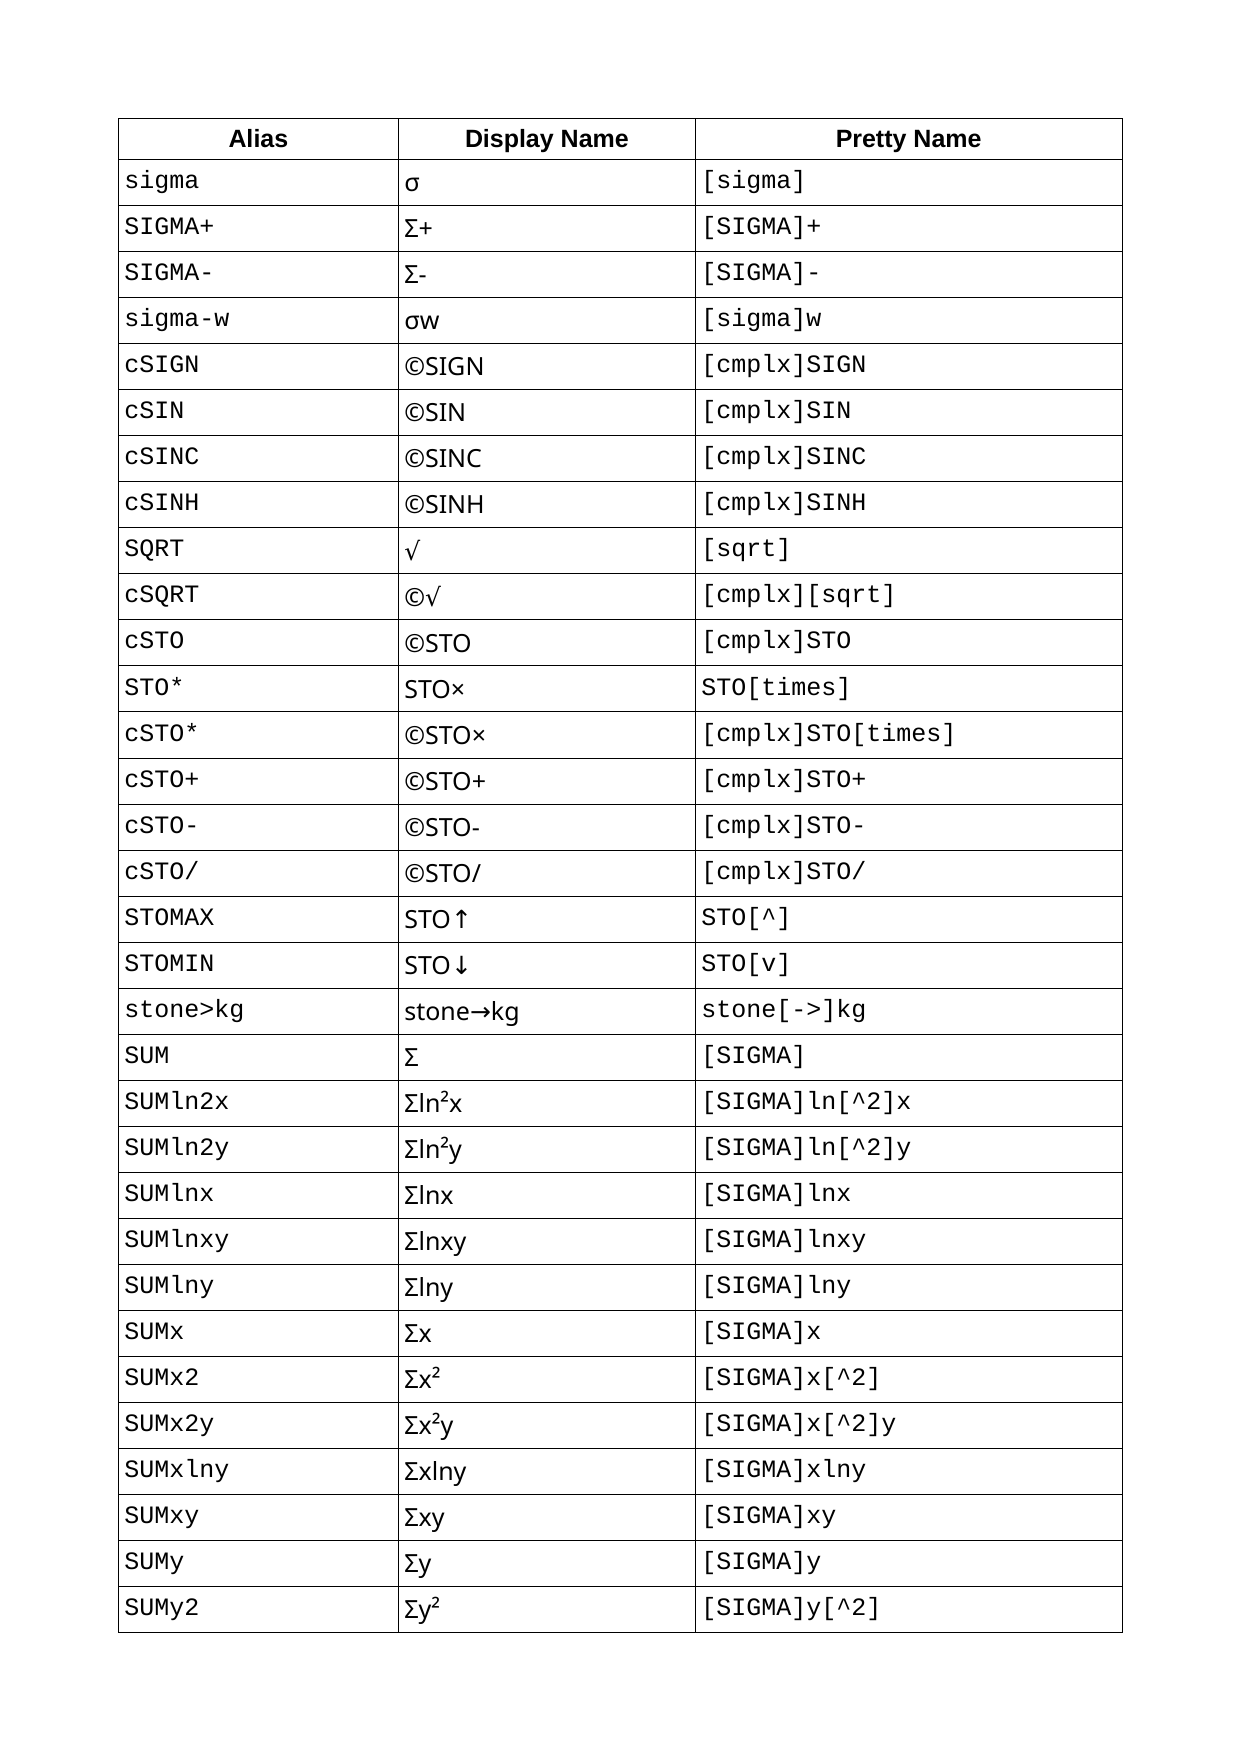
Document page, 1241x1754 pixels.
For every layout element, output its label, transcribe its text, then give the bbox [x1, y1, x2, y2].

table_cell SUMx2y [119, 1403, 398, 1448]
table_cell ©STO× [399, 712, 695, 757]
table_cell STO[v] [696, 943, 1122, 988]
table_header Pretty Name [696, 119, 1122, 159]
table_cell SUMln2y [119, 1127, 398, 1172]
table_cell cSTO* [119, 712, 398, 757]
table_cell Σln²y [399, 1127, 695, 1172]
table_cell stone[->]kg [696, 989, 1122, 1034]
table_cell SUMln2x [119, 1081, 398, 1126]
table_cell cSIGN [119, 344, 398, 389]
table_cell [SIGMA]lnx [696, 1173, 1122, 1218]
table_cell SUMxlny [119, 1449, 398, 1494]
table_cell [cmplx]SIGN [696, 344, 1122, 389]
table_cell cSIN [119, 390, 398, 435]
table_cell Σlnx [399, 1173, 695, 1218]
table_cell sigma [119, 160, 398, 205]
table_cell STO↑ [399, 897, 695, 942]
table_cell [cmplx][sqrt] [696, 574, 1122, 619]
table_cell [SIGMA]xlny [696, 1449, 1122, 1494]
table_cell Σlnxy [399, 1219, 695, 1264]
table_cell Σx² [399, 1357, 695, 1402]
table_cell √ [399, 528, 695, 573]
table_cell Σ- [399, 252, 695, 297]
table_cell [SIGMA] [696, 1035, 1122, 1080]
table_cell stone→kg [399, 989, 695, 1034]
table_cell ©√ [399, 574, 695, 619]
table_cell SQRT [119, 528, 398, 573]
table_cell ©SINC [399, 436, 695, 481]
table_cell Σy [399, 1541, 695, 1586]
table_cell ©STO+ [399, 759, 695, 803]
table_cell [cmplx]SIN [696, 390, 1122, 435]
table_cell Σy² [399, 1587, 695, 1632]
table_cell Σx [399, 1311, 695, 1356]
table_cell [SIGMA]x[^2] [696, 1357, 1122, 1402]
table_cell [cmplx]STO [696, 620, 1122, 665]
table_cell ©STO/ [399, 851, 695, 896]
table_cell SUM [119, 1035, 398, 1080]
table_cell [SIGMA]- [696, 252, 1122, 297]
table_cell SUMlny [119, 1265, 398, 1310]
table_cell SIGMA+ [119, 206, 398, 251]
table_cell stone>kg [119, 989, 398, 1034]
table_cell [cmplx]SINH [696, 482, 1122, 527]
table_cell cSINC [119, 436, 398, 481]
table_cell SIGMA- [119, 252, 398, 297]
table_cell sigma-w [119, 298, 398, 343]
table_cell STO* [119, 666, 398, 711]
table_cell [SIGMA]x [696, 1311, 1122, 1356]
table_cell Σx²y [399, 1403, 695, 1448]
table_cell [SIGMA]xy [696, 1495, 1122, 1540]
table_cell cSTO- [119, 805, 398, 849]
table_cell Σlny [399, 1265, 695, 1310]
table_cell [cmplx]STO- [696, 805, 1122, 849]
table_cell ©SIN [399, 390, 695, 435]
table_cell [SIGMA]lny [696, 1265, 1122, 1310]
table_cell [cmplx]STO/ [696, 851, 1122, 896]
table_cell [SIGMA]lnxy [696, 1219, 1122, 1264]
table_cell SUMlnx [119, 1173, 398, 1218]
table_cell cSTO/ [119, 851, 398, 896]
table_cell [sqrt] [696, 528, 1122, 573]
table_cell [SIGMA]ln[^2]y [696, 1127, 1122, 1172]
table_cell [SIGMA]ln[^2]x [696, 1081, 1122, 1126]
table_cell [cmplx]STO+ [696, 759, 1122, 803]
table_cell [SIGMA]y [696, 1541, 1122, 1586]
table_cell [SIGMA]y[^2] [696, 1587, 1122, 1632]
table_cell Σxlny [399, 1449, 695, 1494]
table_cell STO× [399, 666, 695, 711]
table_cell SUMlnxy [119, 1219, 398, 1264]
table_cell cSTO [119, 620, 398, 665]
table_cell SUMy [119, 1541, 398, 1586]
table_cell [sigma]w [696, 298, 1122, 343]
table_cell ©STO [399, 620, 695, 665]
table_cell Σ+ [399, 206, 695, 251]
table_cell Σln²x [399, 1081, 695, 1126]
table_cell STO↓ [399, 943, 695, 988]
table_header Display Name [399, 119, 695, 159]
table_cell STO[^] [696, 897, 1122, 942]
table_cell [cmplx]SINC [696, 436, 1122, 481]
table_cell [sigma] [696, 160, 1122, 205]
table_cell Σ [399, 1035, 695, 1080]
table_cell STO[times] [696, 666, 1122, 711]
table_cell cSTO+ [119, 759, 398, 803]
table_cell ©SINH [399, 482, 695, 527]
table_cell σ [399, 160, 695, 205]
table_cell cSQRT [119, 574, 398, 619]
table_cell Σxy [399, 1495, 695, 1540]
table_cell SUMxy [119, 1495, 398, 1540]
table_cell ©STO- [399, 805, 695, 849]
table_cell cSINH [119, 482, 398, 527]
table_cell [cmplx]STO[times] [696, 712, 1122, 757]
table_cell ©SIGN [399, 344, 695, 389]
table_cell [SIGMA]x[^2]y [696, 1403, 1122, 1448]
table_cell [SIGMA]+ [696, 206, 1122, 251]
table_cell SUMy2 [119, 1587, 398, 1632]
table_cell σw [399, 298, 695, 343]
table_cell SUMx2 [119, 1357, 398, 1402]
table_cell STOMAX [119, 897, 398, 942]
table_cell SUMx [119, 1311, 398, 1356]
table_cell STOMIN [119, 943, 398, 988]
table_header Alias [119, 119, 398, 159]
